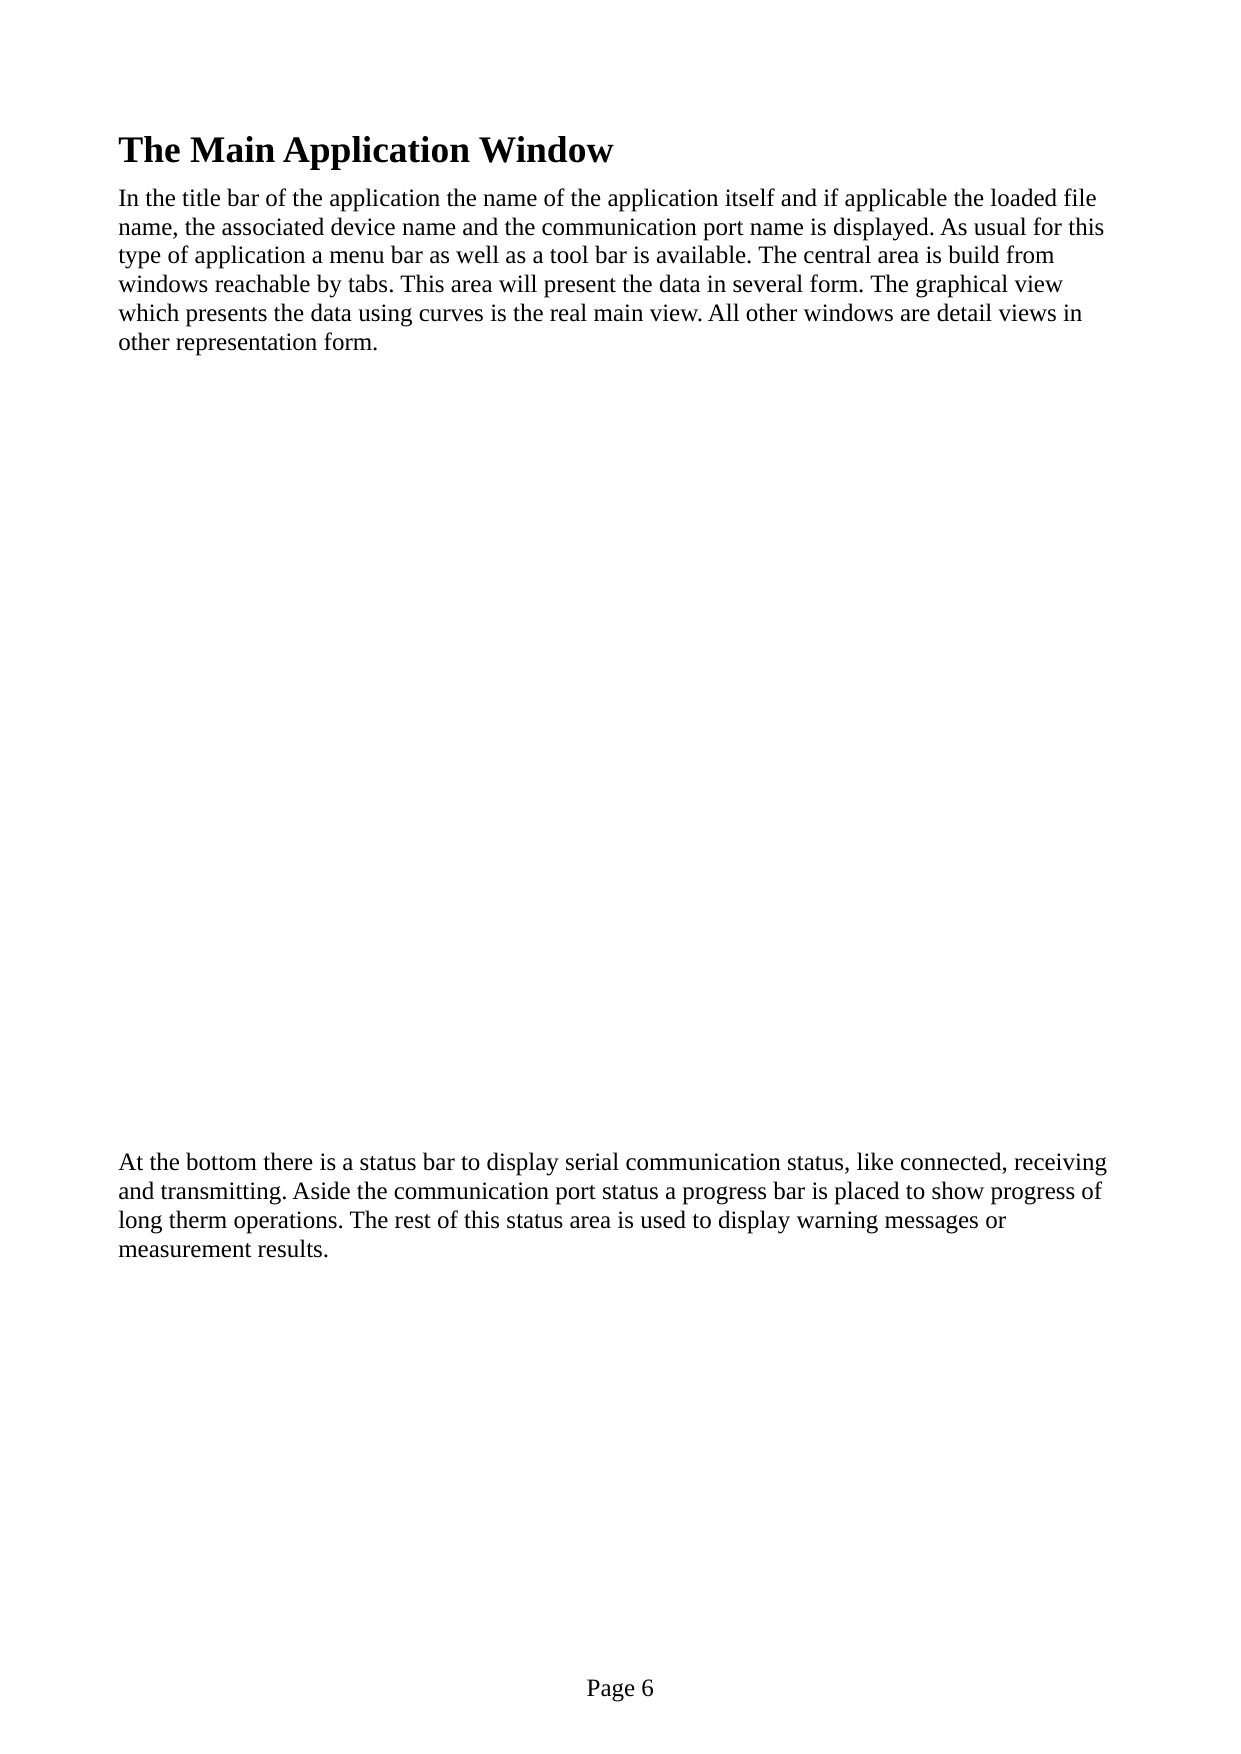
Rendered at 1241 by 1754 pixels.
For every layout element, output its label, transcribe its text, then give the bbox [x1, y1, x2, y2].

text In the title bar of the application the name of the application itself and if applicable the loaded file name, the associated device name and the communication port name is displayed. As usual for this type of application a menu bar as well as a tool bar is available. The central area is build from windows reachable by tabs. This area will present the data in several form. The graphical view which presents the data using curves is the real main view. All other windows are detail views in other representation form. [118, 183, 1122, 355]
subtitle The Main Application Window [118, 127, 1122, 170]
text At the bottom there is a status bar to display serial communication status, like connected, receiving and transmitting. Aside the communication port status a progress bar is placed to show progress of long therm operations. The rest of this status area is used to display warning messages or measurement results. [118, 1147, 1122, 1262]
